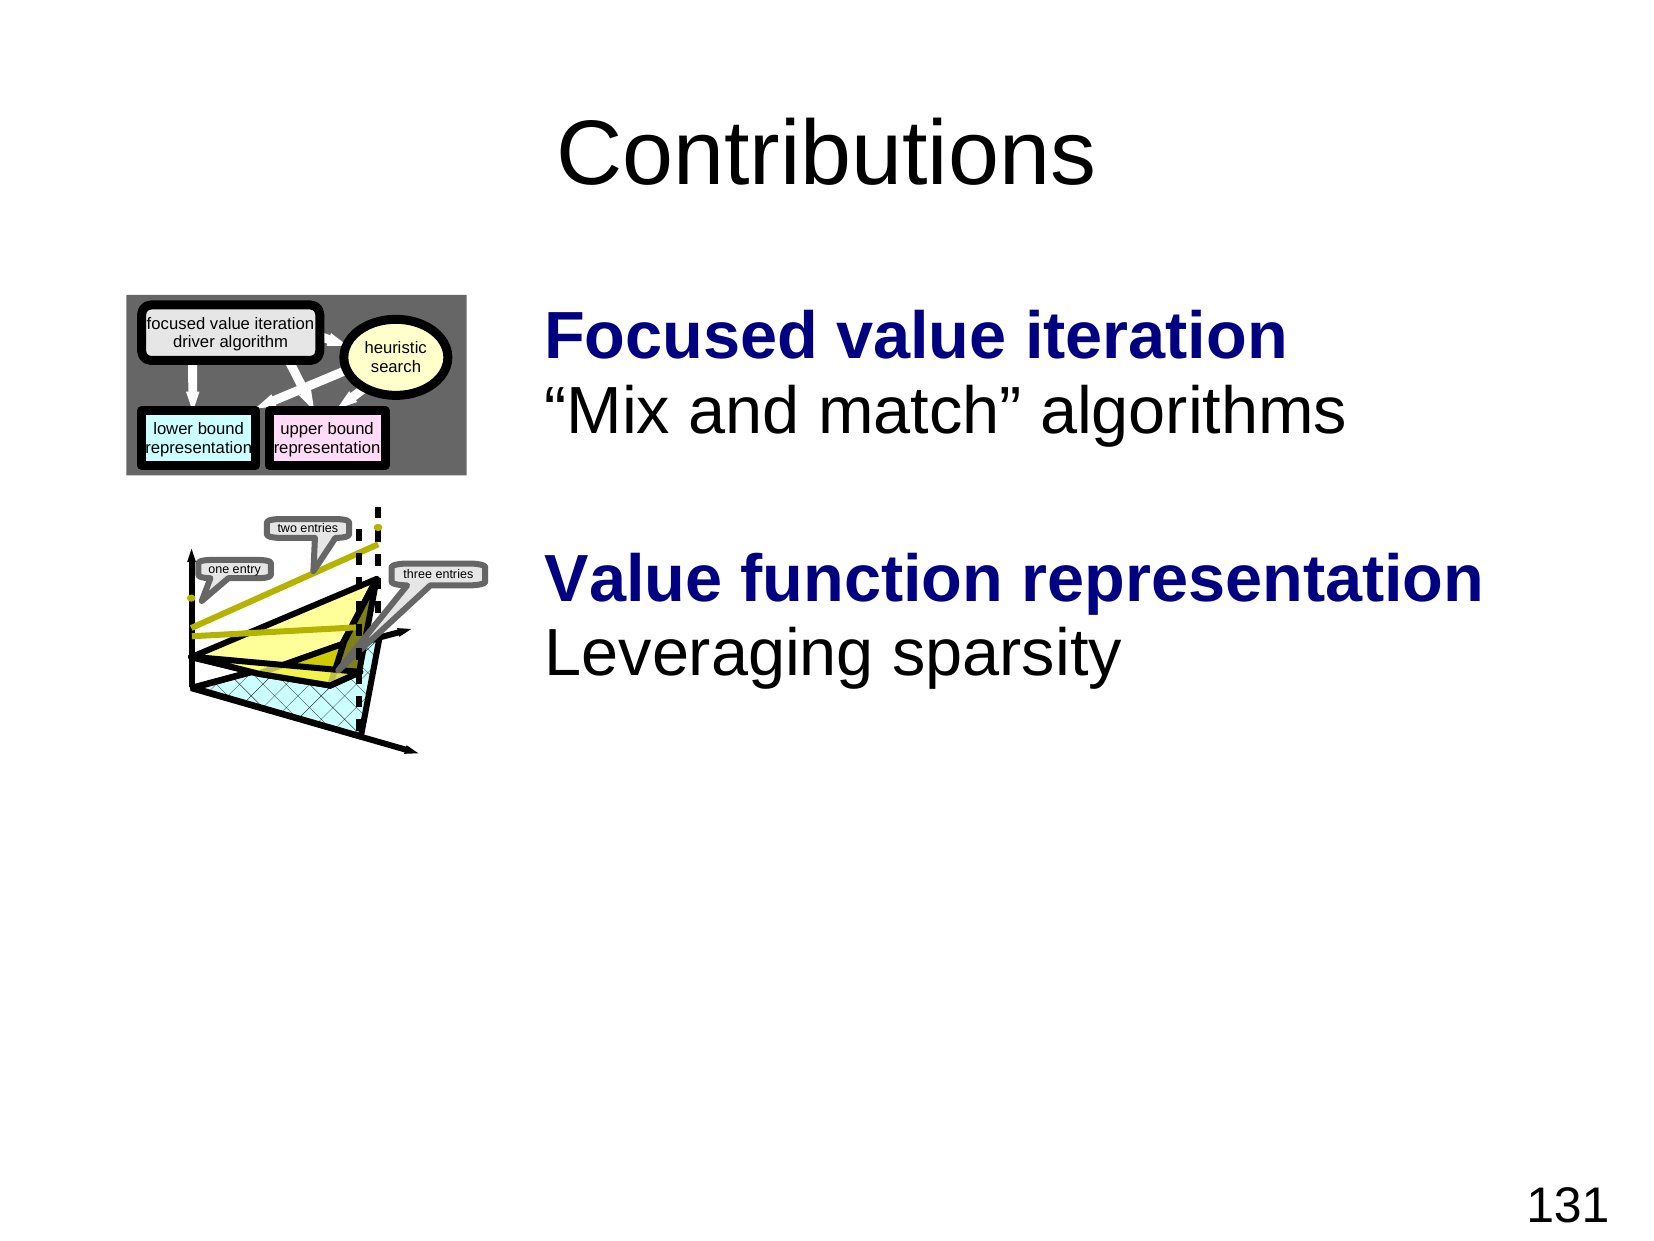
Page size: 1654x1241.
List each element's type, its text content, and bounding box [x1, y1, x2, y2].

text_box focused value iteration driver algorithm [141, 304, 320, 361]
text_box Focused value iteration “Mix and match” algorithms [529, 290, 1366, 456]
text_box [191, 578, 379, 733]
text_box [373, 523, 383, 532]
text_box one entry [198, 559, 271, 601]
text_box [126, 294, 467, 476]
text_box three entries [338, 563, 486, 671]
text_box [186, 594, 196, 602]
text_box lower bound representation [141, 410, 256, 466]
text_box heuristic search [343, 319, 448, 396]
text_box Value function representation Leveraging sparsity [529, 533, 1502, 698]
text_box upper bound representation [269, 410, 386, 466]
text_box two entries [266, 519, 350, 572]
title Contributions [82, 49, 1571, 257]
